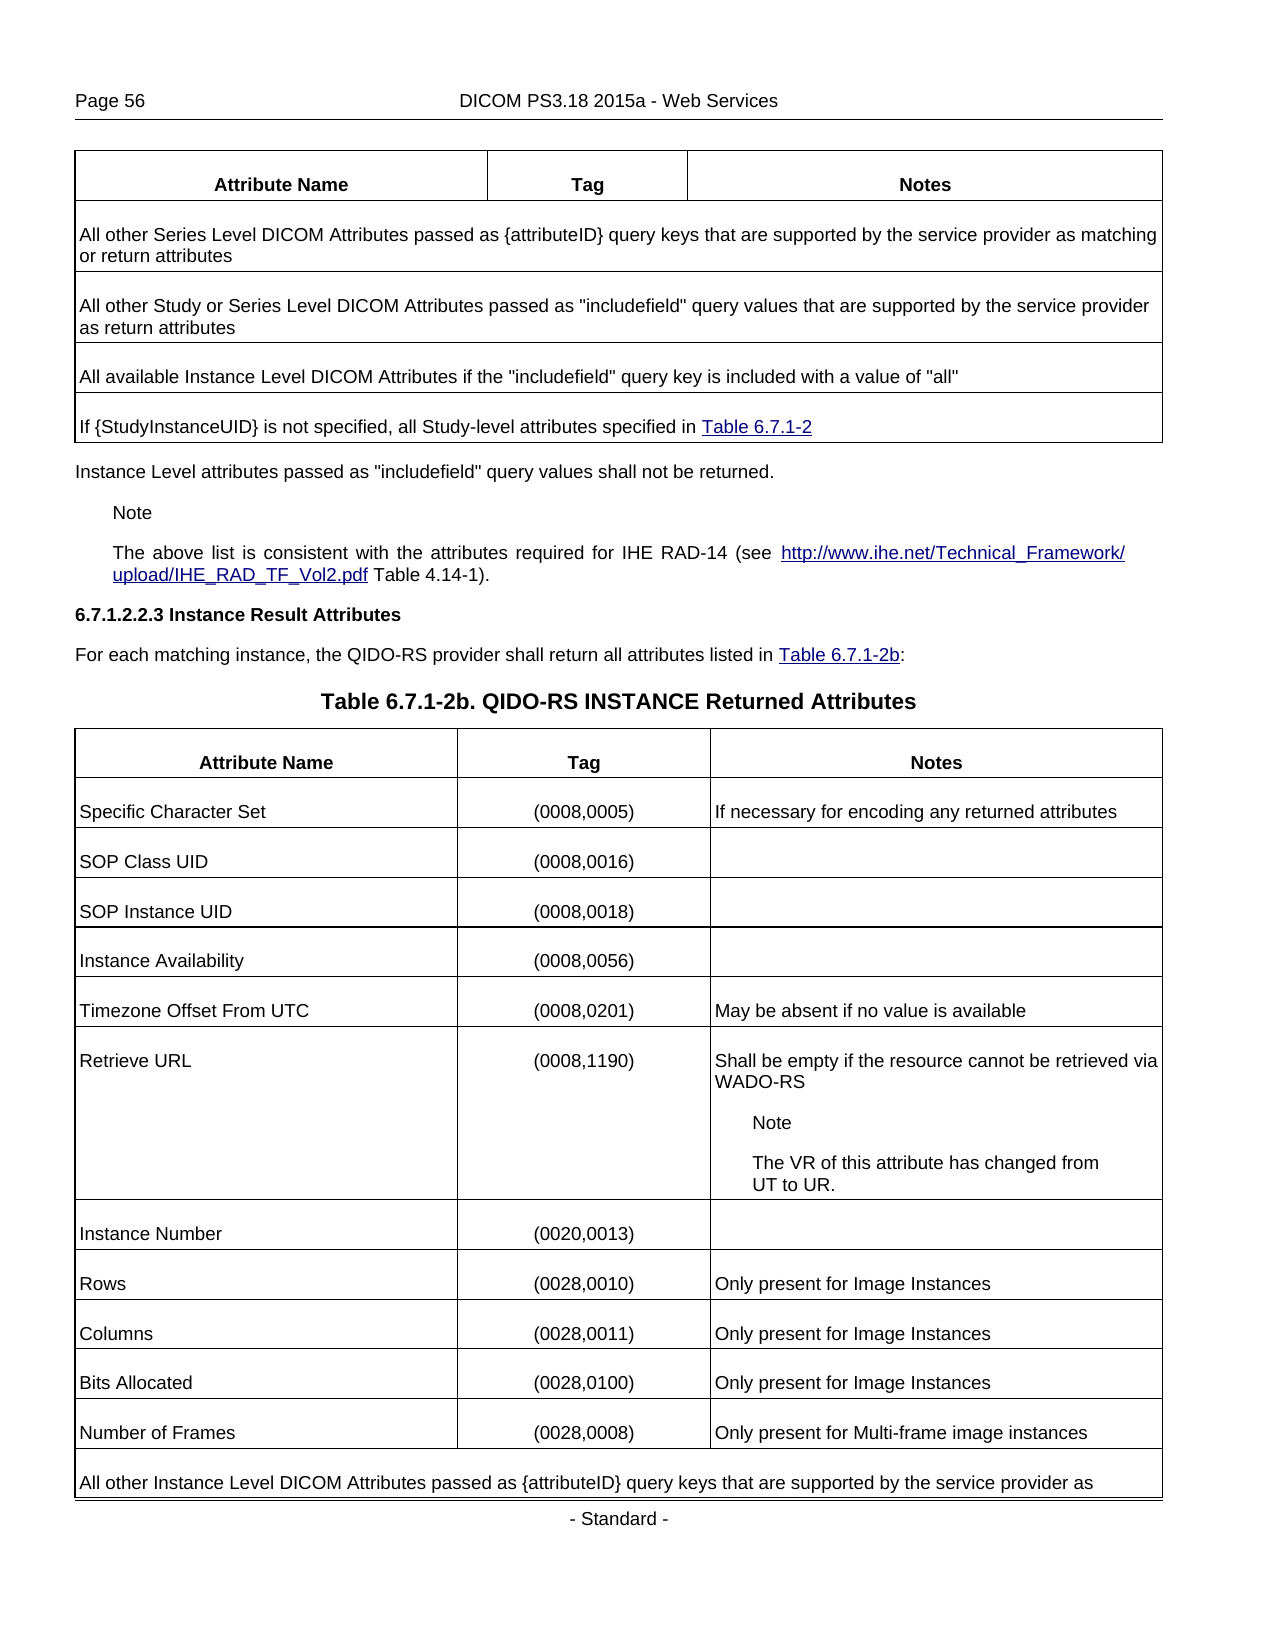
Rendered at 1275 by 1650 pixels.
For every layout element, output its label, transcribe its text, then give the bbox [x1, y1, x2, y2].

table_header Attribute Name [76, 729, 457, 777]
table_cell If necessary for encoding any returned attributes [711, 778, 1162, 827]
table_cell SOP Class UID [76, 828, 457, 877]
table_cell (0008,0016) [458, 828, 710, 877]
text 6.7.1.2.2.3 Instance Result Attributes [75, 604, 1162, 625]
table_cell Bits Allocated [76, 1349, 457, 1398]
table_header Tag [488, 151, 687, 200]
table_cell Shall be empty if the resource cannot be retrieved via WADO-RS Note The VR of this attribute has changed from UT to UR. [711, 1027, 1162, 1199]
table_header Notes [711, 729, 1162, 777]
table_cell Retrieve URL [76, 1027, 457, 1199]
table_cell (0028,0100) [458, 1349, 710, 1398]
table_cell (0008,0201) [458, 977, 710, 1026]
table_cell [711, 928, 1162, 976]
table_cell (0008,1190) [458, 1027, 710, 1199]
table_header Notes [688, 151, 1162, 200]
table_cell (0028,0010) [458, 1250, 710, 1298]
table_cell Specific Character Set [76, 778, 457, 827]
table_cell If {StudyInstanceUID} is not specified, all Study-level attributes specified in Table 6.7.1-2 [76, 393, 1162, 442]
table_cell Columns [76, 1300, 457, 1348]
table_cell (0008,0005) [458, 778, 710, 827]
table_cell (0028,0008) [458, 1399, 710, 1448]
table_cell (0008,0056) [458, 928, 710, 976]
table_cell All available Instance Level DICOM Attributes if the "includefield" query key is included with a value of "all" [76, 343, 1162, 392]
text Table 6.7.1-2b. QIDO-RS INSTANCE Returned Attributes [75, 688, 1162, 714]
text The above list is consistent with the attributes required for IHE RAD-14 (see http://​www.ihe.net/​Technical_Framework/​upload/​IHE_RAD_TF_Vol2.pdf Table 4.14-1). [112, 542, 1125, 585]
table_cell (0008,0018) [458, 878, 710, 926]
table_header Tag [458, 729, 710, 777]
table_cell (0020,0013) [458, 1200, 710, 1249]
table_cell Instance Number [76, 1200, 457, 1249]
table_cell Timezone Offset From UTC [76, 977, 457, 1026]
table_cell All other Instance Level DICOM Attributes passed as {attributeID} query keys that are supported by the service provider as [76, 1449, 1162, 1497]
table_cell [711, 828, 1162, 877]
table_cell All other Series Level DICOM Attributes passed as {attributeID} query keys that are supported by the service provider as matching or return attributes [76, 201, 1162, 271]
table_cell All other Study or Series Level DICOM Attributes passed as "includefield" query values that are supported by the service provider as return attributes [76, 272, 1162, 342]
text Instance Level attributes passed as "includefield" query values shall not be returned. [75, 461, 1162, 483]
table_cell Number of Frames [76, 1399, 457, 1448]
table_cell [711, 1200, 1162, 1249]
text For each matching instance, the QIDO-RS provider shall return all attributes listed in Table 6.7.1-2b: [75, 644, 1162, 666]
table_cell SOP Instance UID [76, 878, 457, 926]
text Note [112, 502, 1125, 523]
table_cell [711, 878, 1162, 926]
table_cell Only present for Image Instances [711, 1349, 1162, 1398]
table_cell Only present for Multi-frame image instances [711, 1399, 1162, 1448]
table_cell Only present for Image Instances [711, 1250, 1162, 1298]
table_header Attribute Name [76, 151, 487, 200]
table_cell (0028,0011) [458, 1300, 710, 1348]
table_cell Only present for Image Instances [711, 1300, 1162, 1348]
table_cell Rows [76, 1250, 457, 1298]
table_cell May be absent if no value is available [711, 977, 1162, 1026]
table_cell Instance Availability [76, 928, 457, 976]
